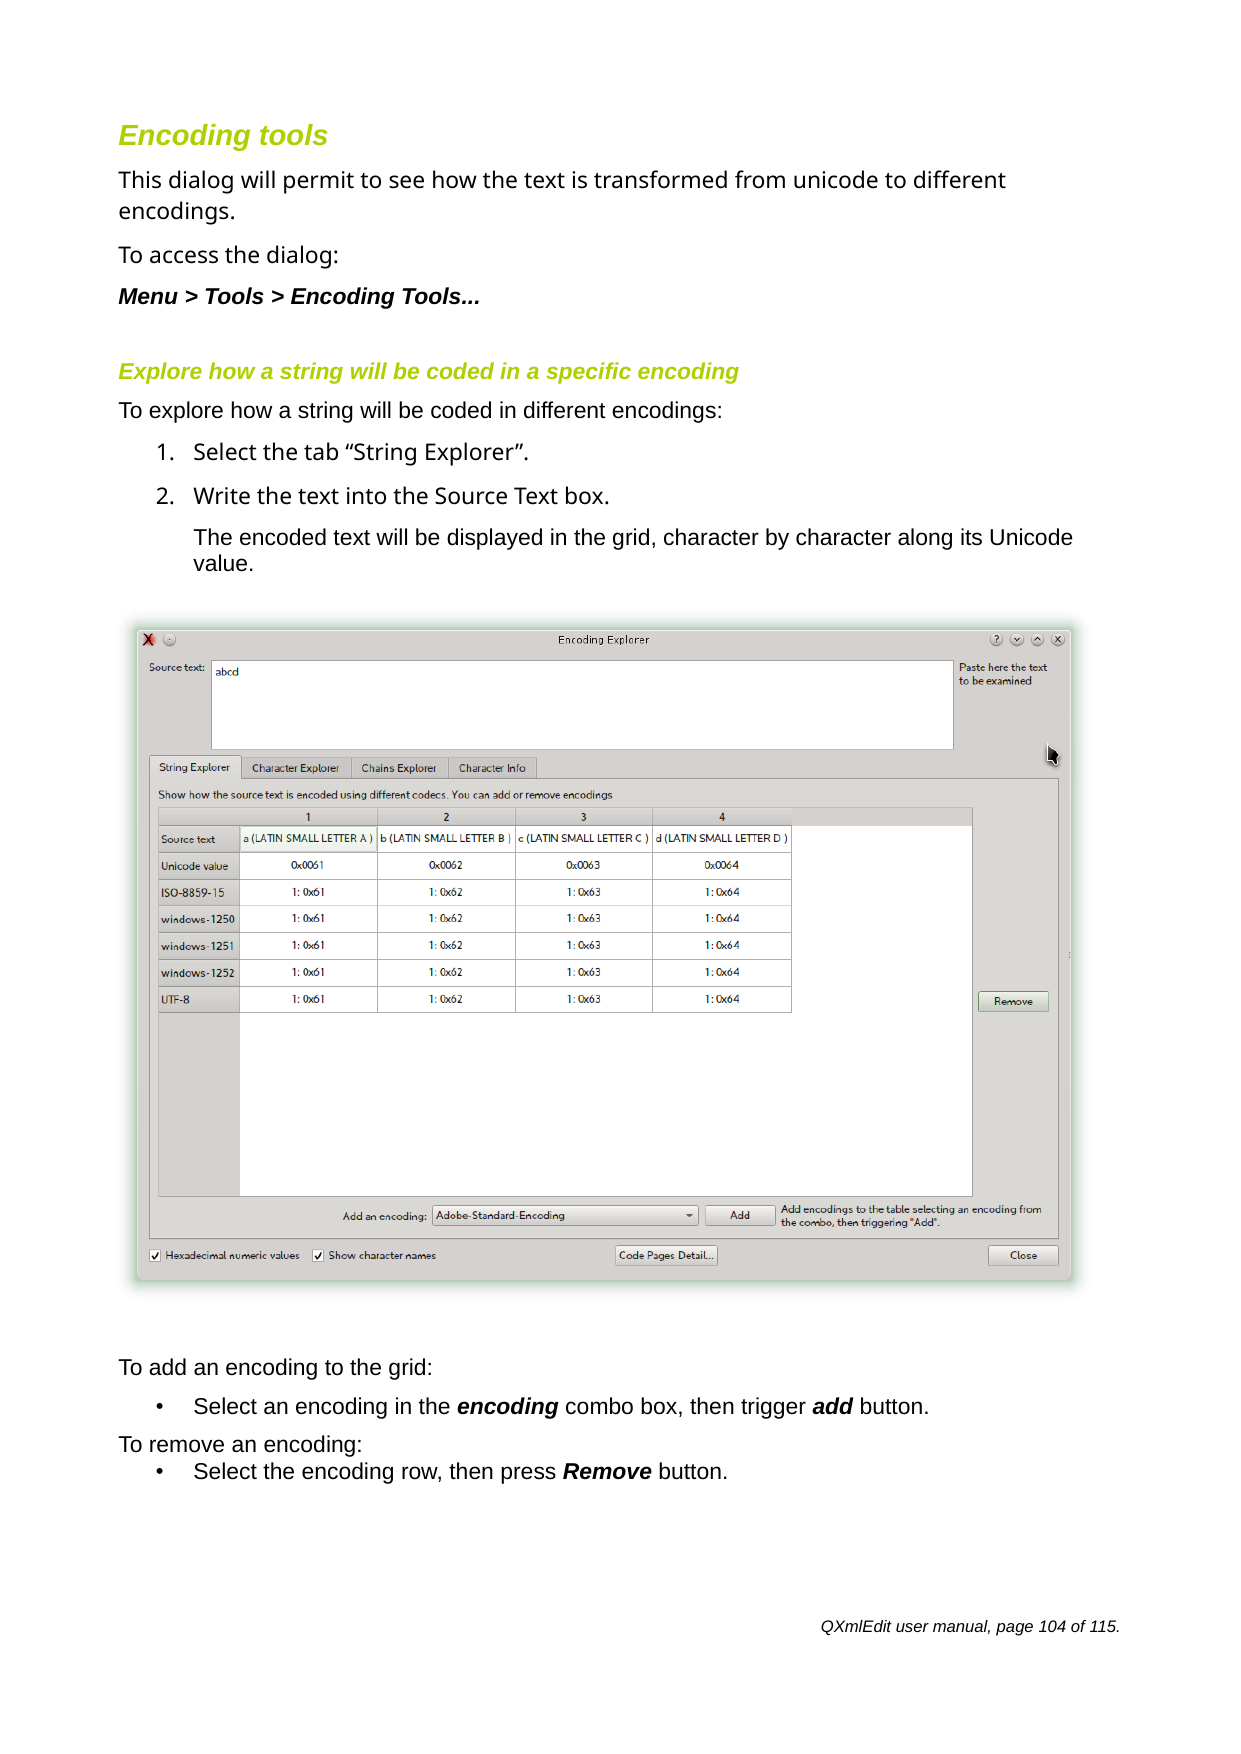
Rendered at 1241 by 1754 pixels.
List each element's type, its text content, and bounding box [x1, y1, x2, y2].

text Menu > Tools > Encoding Tools... [118, 283, 1122, 309]
text To add an encoding to the grid: [118, 1354, 1122, 1380]
list Select an encoding in the encoding combo box, then trigger add button. [156, 1393, 1122, 1419]
text To access the dialog: [118, 239, 1122, 270]
text To explore how a string will be coded in different encodings: [118, 397, 1122, 423]
list Select the tab “String Explorer”. [156, 436, 1122, 467]
picture [101, 595, 1106, 1315]
list Select the encoding row, then press Remove button. [156, 1458, 1122, 1484]
list Write the text into the Source Text box. [156, 480, 1122, 511]
subtitle Explore how a string will be coded in a specific encoding [118, 358, 1122, 385]
text To remove an encoding: [118, 1431, 1122, 1458]
list The encoded text will be displayed in the grid, character by character along its Unicode value. [156, 523, 1122, 576]
text This dialog will permit to see how the text is transformed from unicode to different encodings. [118, 164, 1122, 227]
subtitle Encoding tools [118, 118, 1122, 152]
